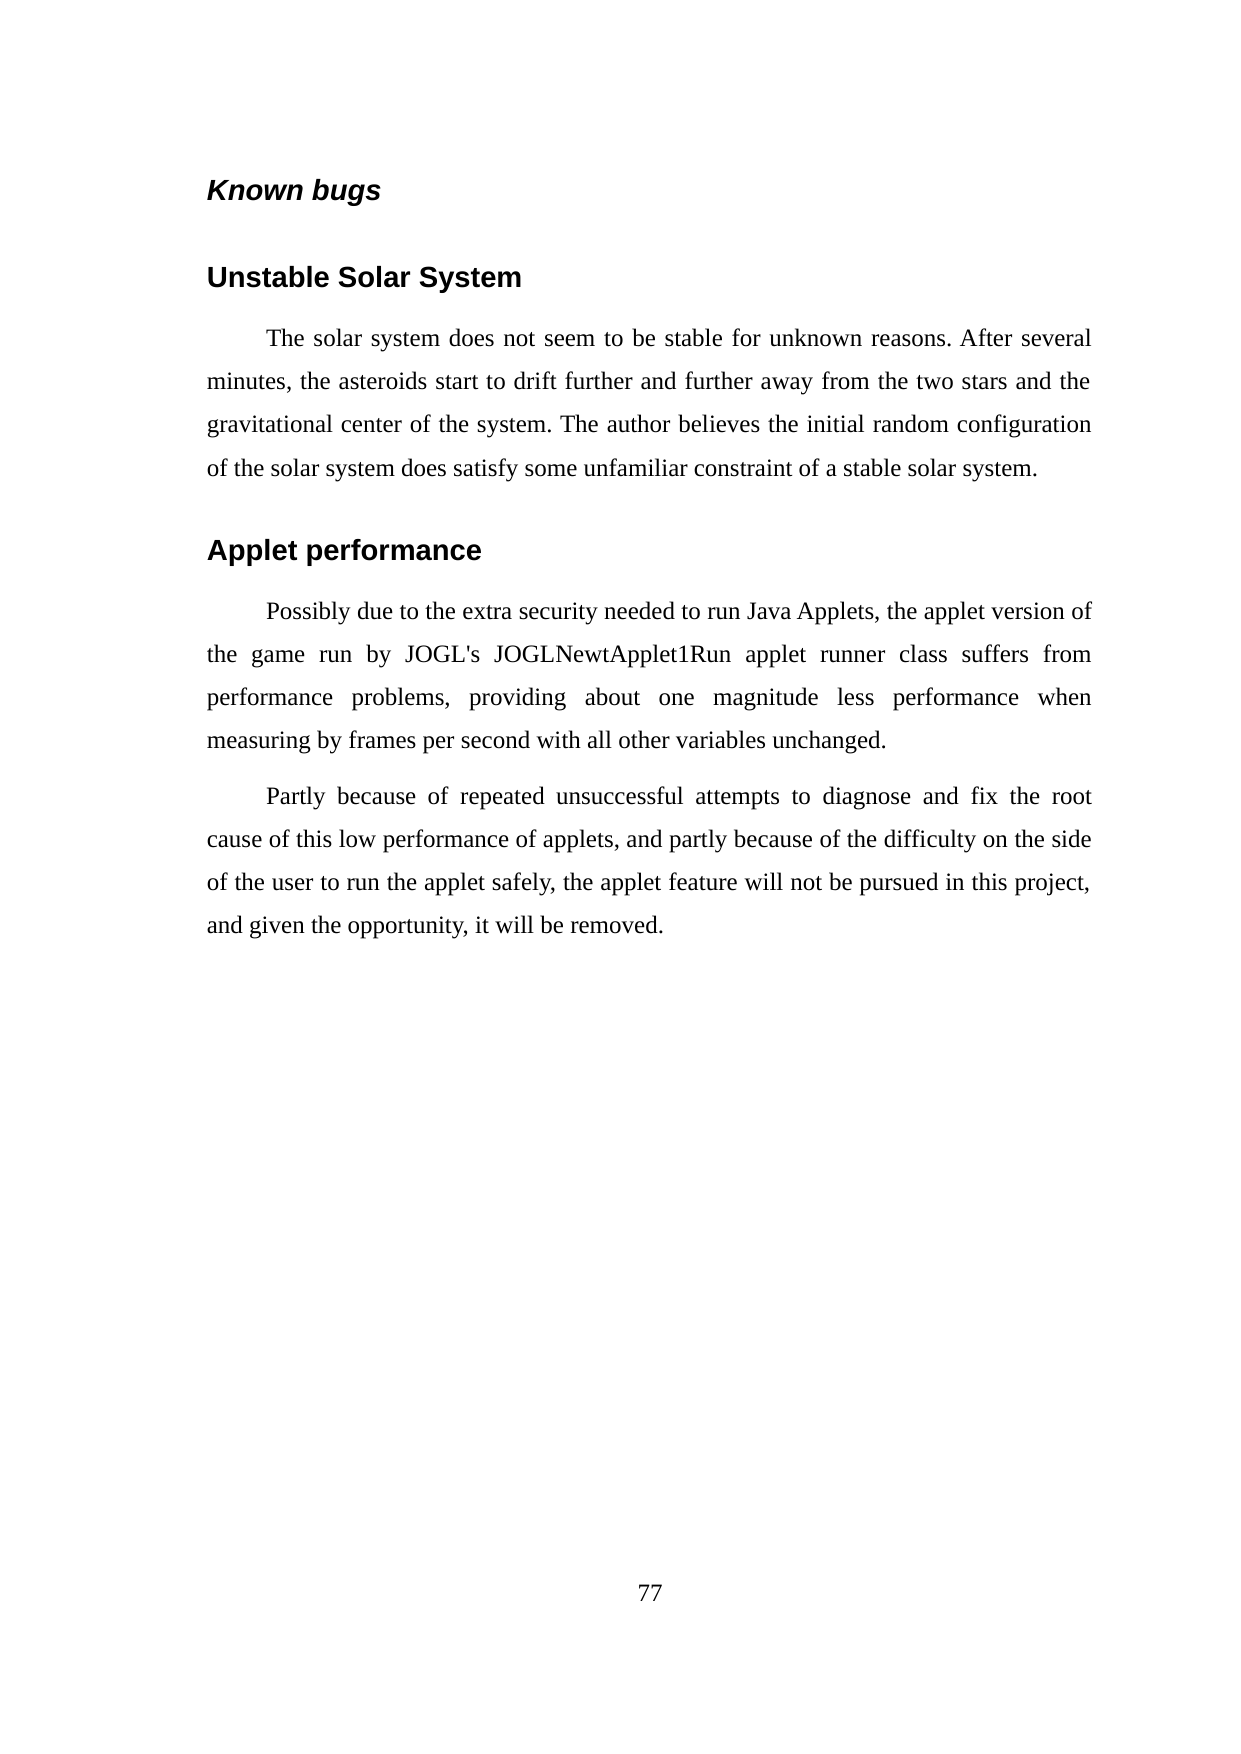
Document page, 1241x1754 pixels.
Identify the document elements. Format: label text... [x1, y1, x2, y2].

subtitle Unstable Solar System [207, 260, 1093, 294]
text Partly because of repeated unsuccessful attempts to diagnose and fix the root cause of this low performance of applets, and partly because of the difficulty on the side of the user to run the applet safely, the applet feature will not be pursued in this project, and given the opportunity, it will be removed. [207, 781, 1093, 939]
subtitle Applet performance [207, 533, 1093, 567]
text The solar system does not seem to be stable for unknown reasons. After several minutes, the asteroids start to drift further and further away from the two stars and the gravitational center of the system. The author believes the initial random configuration of the solar system does satisfy some unfamiliar constraint of a stable solar system. [207, 323, 1093, 481]
subtitle Known bugs [207, 173, 1093, 206]
text Possibly due to the extra security needed to run Java Applets, the applet version of the game run by JOGL's JOGLNewtApplet1Run applet runner class suffers from performance problems, providing about one magnitude less performance when measuring by frames per second with all other variables unchanged. [207, 596, 1093, 754]
